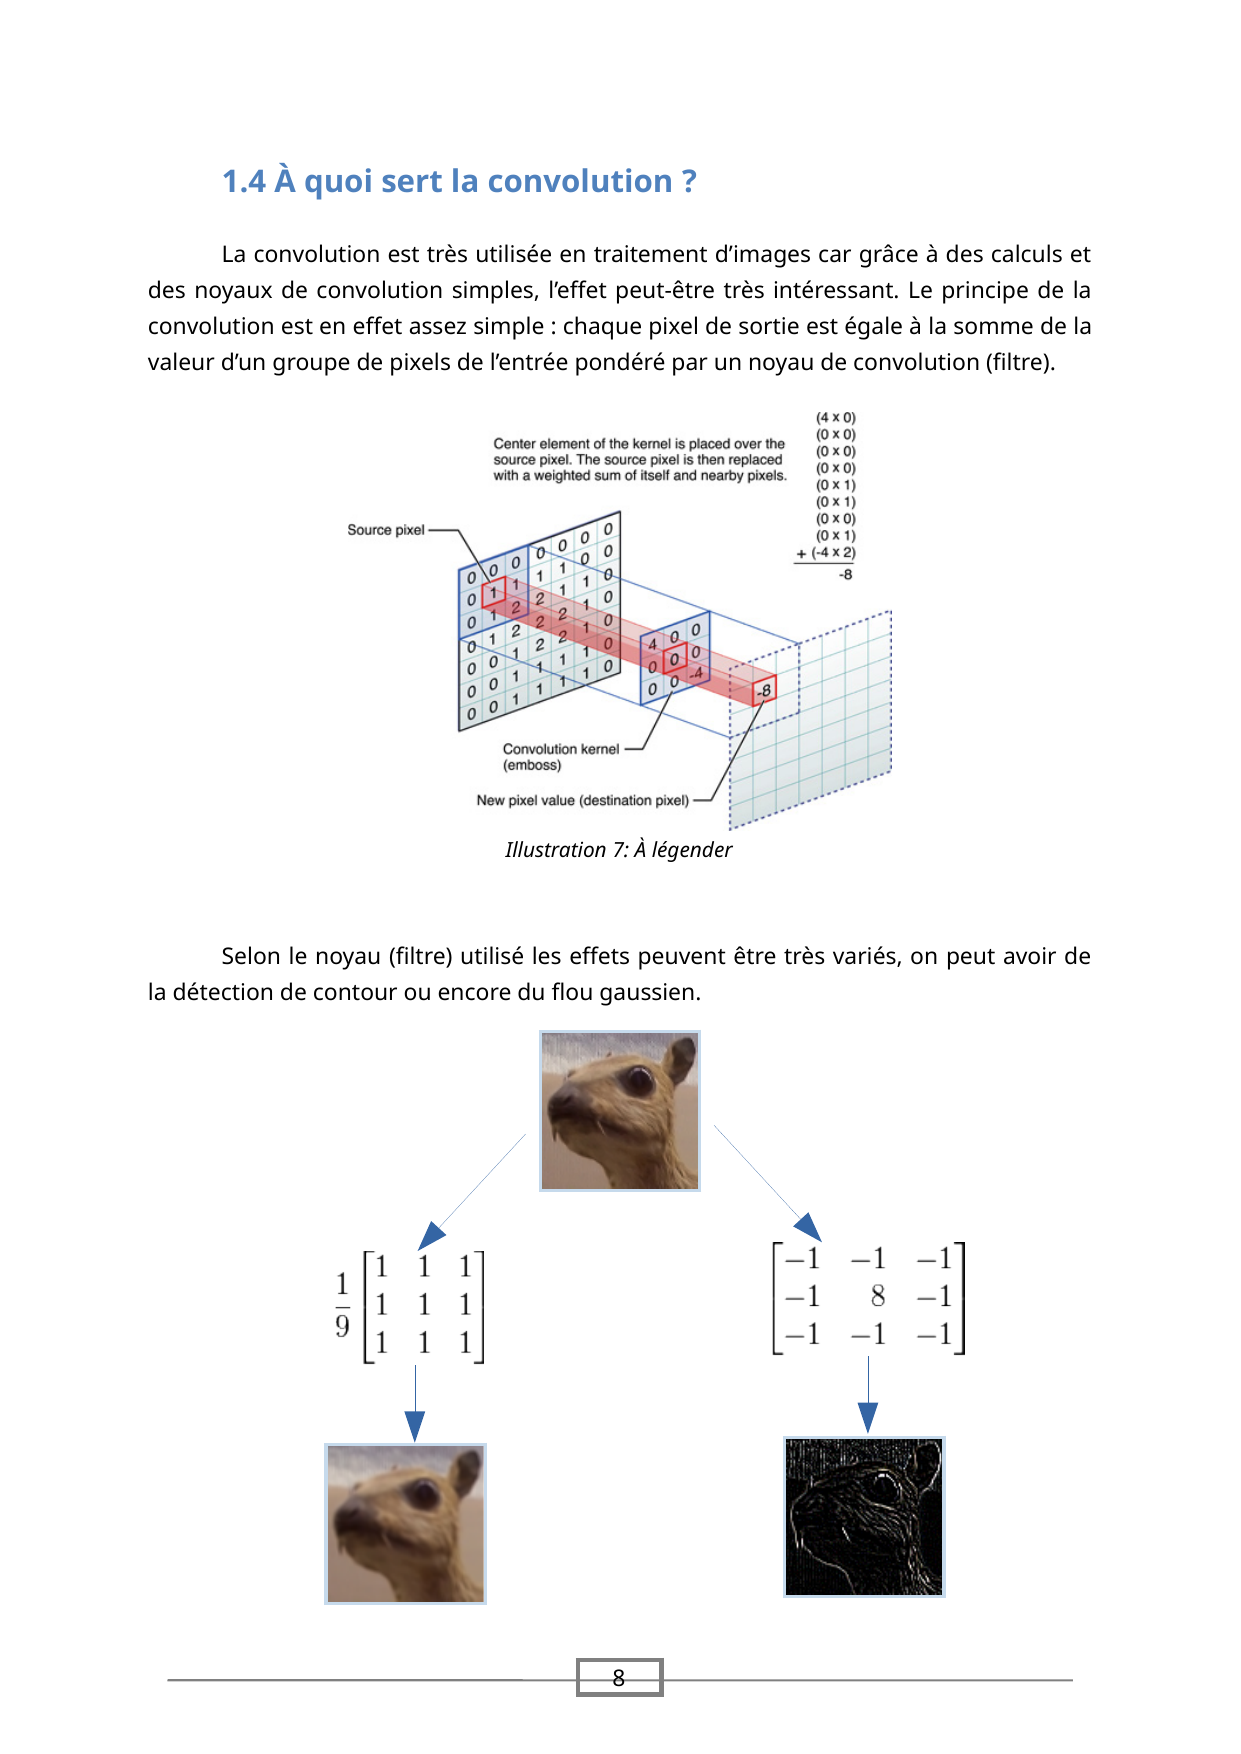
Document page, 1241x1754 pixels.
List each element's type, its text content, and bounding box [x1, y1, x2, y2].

picture [348, 412, 892, 831]
picture [542, 1033, 698, 1189]
subtitle Illustration 7: À légender [348, 831, 892, 863]
picture [786, 1439, 942, 1595]
subtitle 1.4 À quoi sert la convolution ? [221, 159, 1093, 202]
subtitle La convolution est très utilisée en traitement d’images car grâce à des calculs et des noyaux de convolution simples, l’effet peut-être très intéressant. Le principe de la convolution est en effet assez simple : chaque pixel de sortie est égale à la somme de la valeur d’un groupe de pixels de l’entrée pondéré par un noyau de convolution (filtre). [148, 238, 1093, 377]
picture [328, 1446, 484, 1602]
subtitle Selon le noyau (filtre) utilisé les effets peuvent être très variés, on peut avoir de la détection de contour ou encore du flou gaussien. [148, 940, 1093, 1007]
picture [335, 1251, 484, 1366]
picture [772, 1242, 965, 1357]
